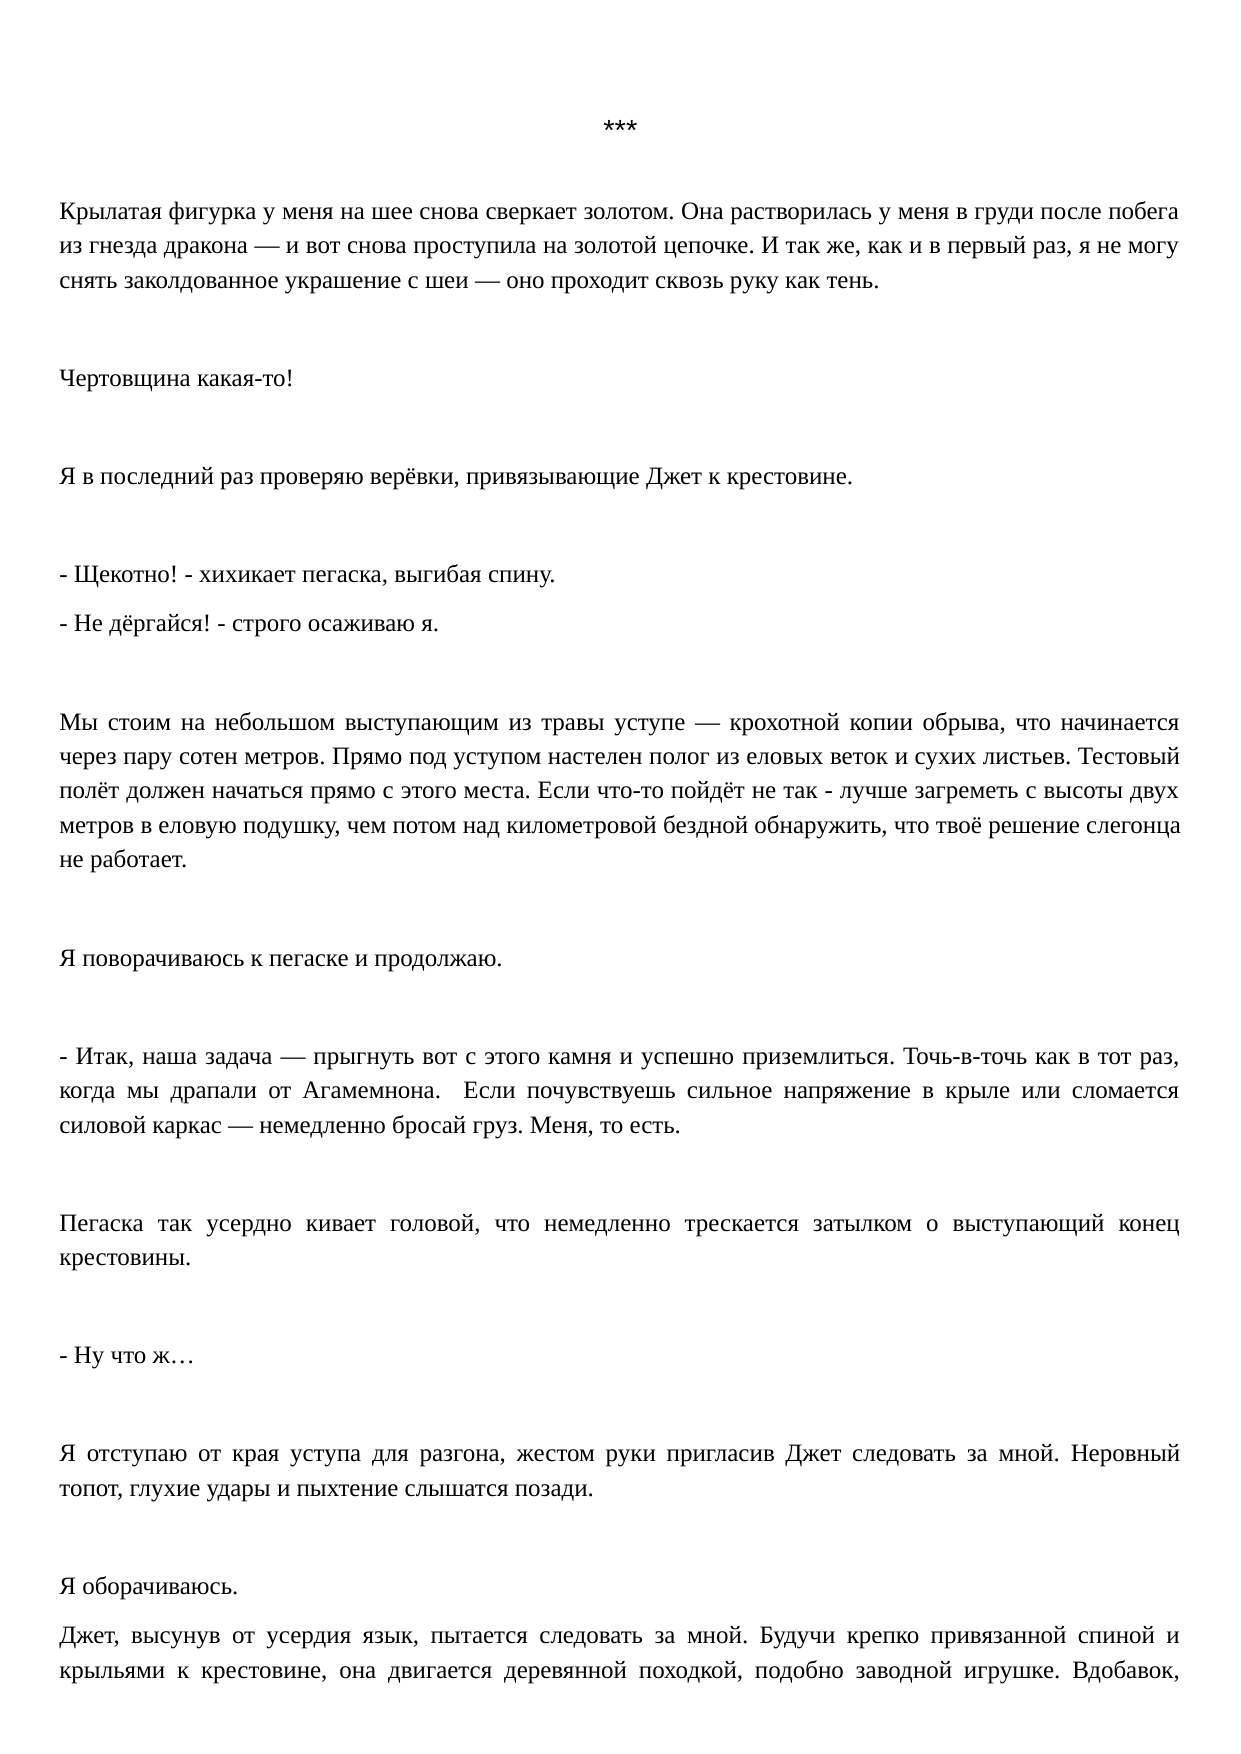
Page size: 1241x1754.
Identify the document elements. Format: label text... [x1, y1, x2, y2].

subtitle *** [59, 113, 1181, 147]
text Я отступаю от края уступа для разгона, жестом руки пригласив Джет следовать за мной. Неровный топот, глухие удары и пыхтение слышатся позади. [59, 1438, 1181, 1502]
text - Не дёргайся! - строго осаживаю я. [59, 608, 1181, 637]
text - Итак, наша задача — прыгнуть вот с этого камня и успешно приземлиться. Точь-в-точь как в тот раз, когда мы драпали от Агамемнона. Если почувствуешь сильное напряжение в крыле или сломается силовой каркас — немедленно бросай груз. Меня, то есть. [59, 1041, 1181, 1138]
text - Ну что ж… [59, 1340, 1181, 1369]
text Я оборачиваюсь. [59, 1571, 1181, 1600]
text Джет, высунув от усердия язык, пытается следовать за мной. Будучи крепко привязанной спиной и крыльями к крестовине, она двигается деревянной походкой, подобно заводной игрушке. Вдобавок, [59, 1620, 1181, 1683]
text Мы стоим на небольшом выступающим из травы уступе — крохотной копии обрыва, что начинается через пару сотен метров. Прямо под уступом настелен полог из еловых веток и сухих листьев. Тестовый полёт должен начаться прямо с этого места. Если что-то пойдёт не так - лучше загреметь с высоты двух метров в еловую подушку, чем потом над километровой бездной обнаружить, что твоё решение слегонца не работает. [59, 707, 1181, 873]
text - Щекотно! - хихикает пегаска, выгибая спину. [59, 559, 1181, 588]
text Я в последний раз проверяю верёвки, привязывающие Джет к крестовине. [59, 461, 1181, 490]
text Чертовщина какая-то! [59, 363, 1181, 392]
text Пегаска так усердно кивает головой, что немедленно трескается затылком о выступающий конец крестовины. [59, 1208, 1181, 1271]
text Я поворачиваюсь к пегаске и продолжаю. [59, 943, 1181, 971]
text Крылатая фигурка у меня на шее снова сверкает золотом. Она растворилась у меня в груди после побега из гнезда дракона — и вот снова проступила на золотой цепочке. И так же, как и в первый раз, я не могу снять заколдованное украшение с шеи — оно проходит сквозь руку как тень. [59, 196, 1181, 294]
